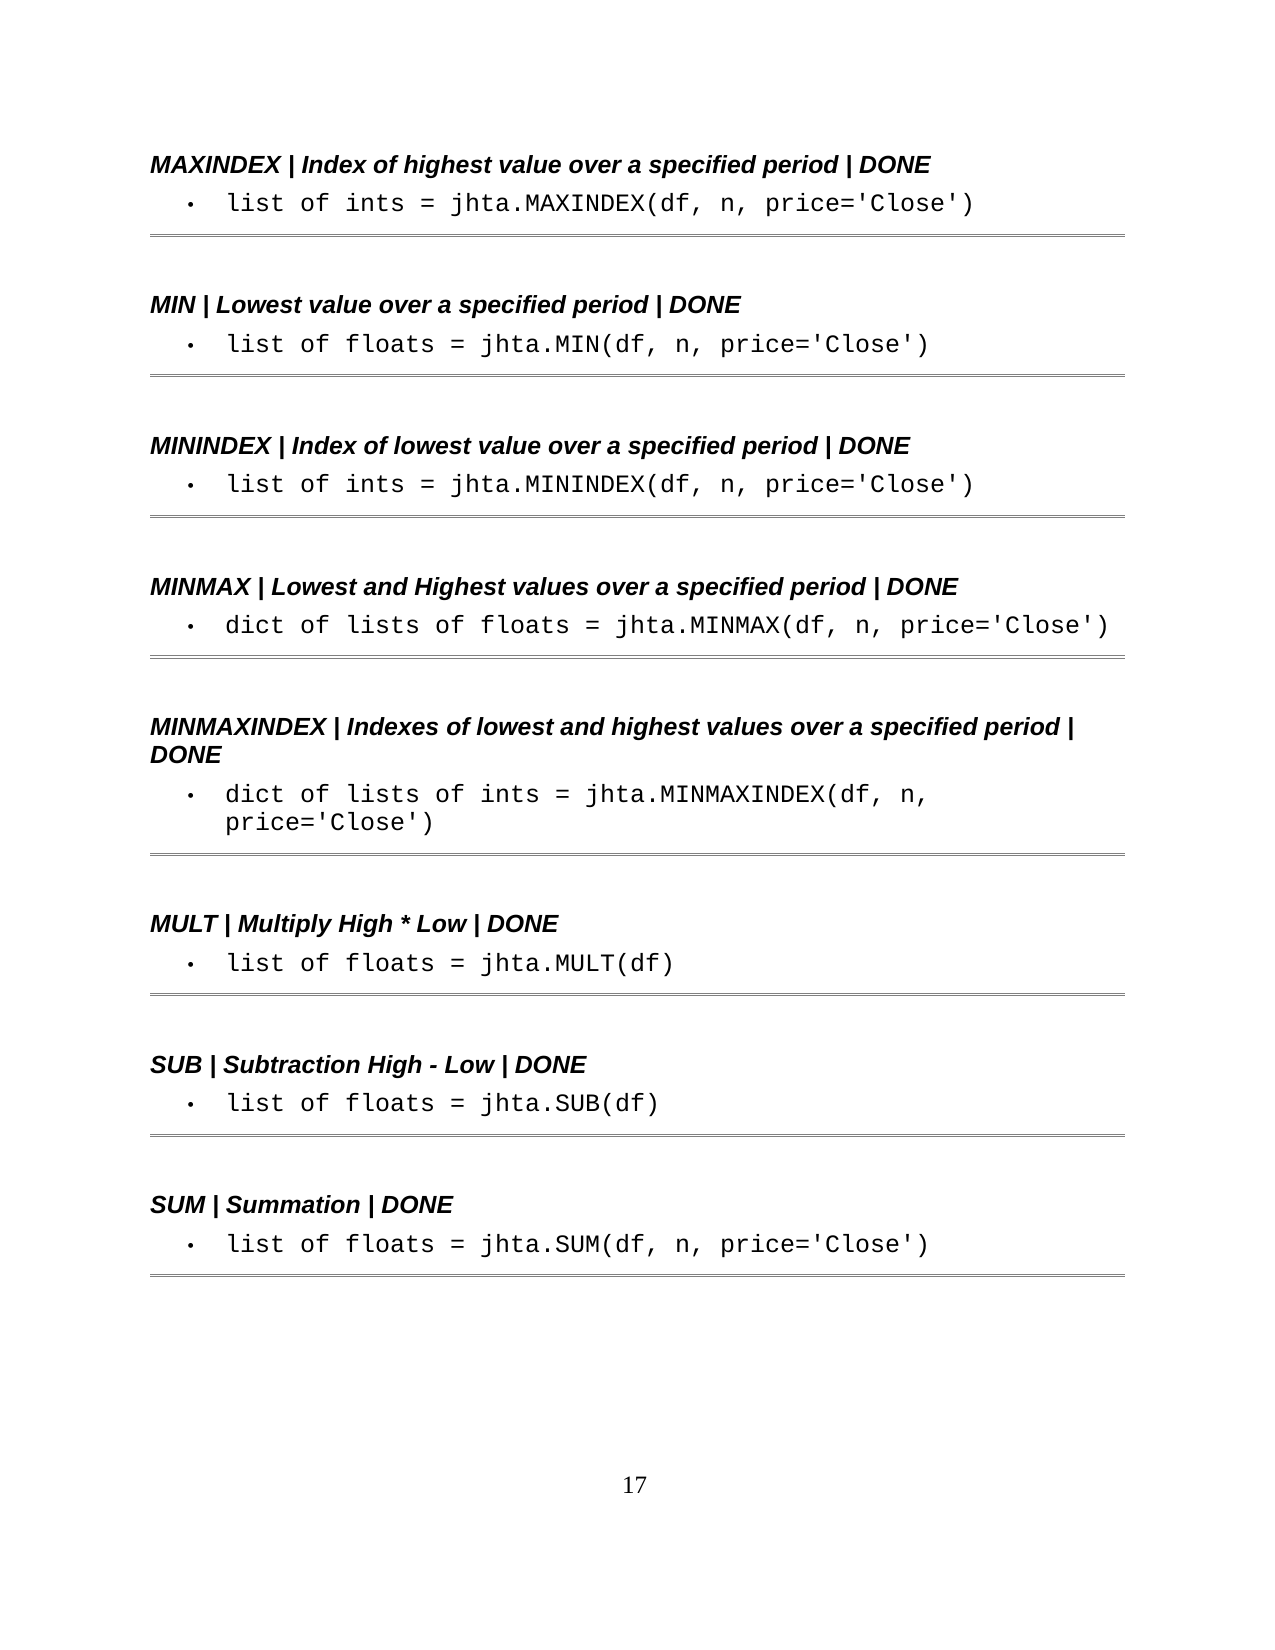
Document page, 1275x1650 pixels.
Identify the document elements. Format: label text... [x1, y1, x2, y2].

subtitle SUB | Subtraction High - Low | DONE [150, 1050, 1125, 1078]
subtitle SUM | Summation | DONE [150, 1191, 1125, 1219]
list dict of lists of floats = jhta.MINMAX(df, n, price='Close') [187, 613, 1125, 641]
subtitle MININDEX | Index of lowest value over a specified period | DONE [150, 431, 1125, 459]
list list of floats = jhta.SUB(df) [187, 1091, 1125, 1119]
list list of ints = jhta.MININDEX(df, n, price='Close') [187, 472, 1125, 500]
subtitle MINMAX | Lowest and Highest values over a specified period | DONE [150, 572, 1125, 600]
subtitle MAXINDEX | Index of highest value over a specified period | DONE [150, 150, 1125, 178]
subtitle MINMAXINDEX | Indexes of lowest and highest values over a specified period | DONE [150, 712, 1125, 769]
subtitle MIN | Lowest value over a specified period | DONE [150, 291, 1125, 319]
list list of floats = jhta.MULT(df) [187, 951, 1125, 979]
subtitle MULT | Multiply High * Low | DONE [150, 909, 1125, 938]
list dict of lists of ints = jhta.MINMAXINDEX(df, n, price='Close') [187, 782, 1125, 838]
list list of ints = jhta.MAXINDEX(df, n, price='Close') [187, 191, 1125, 219]
list list of floats = jhta.SUM(df, n, price='Close') [187, 1232, 1125, 1260]
list list of floats = jhta.MIN(df, n, price='Close') [187, 332, 1125, 360]
